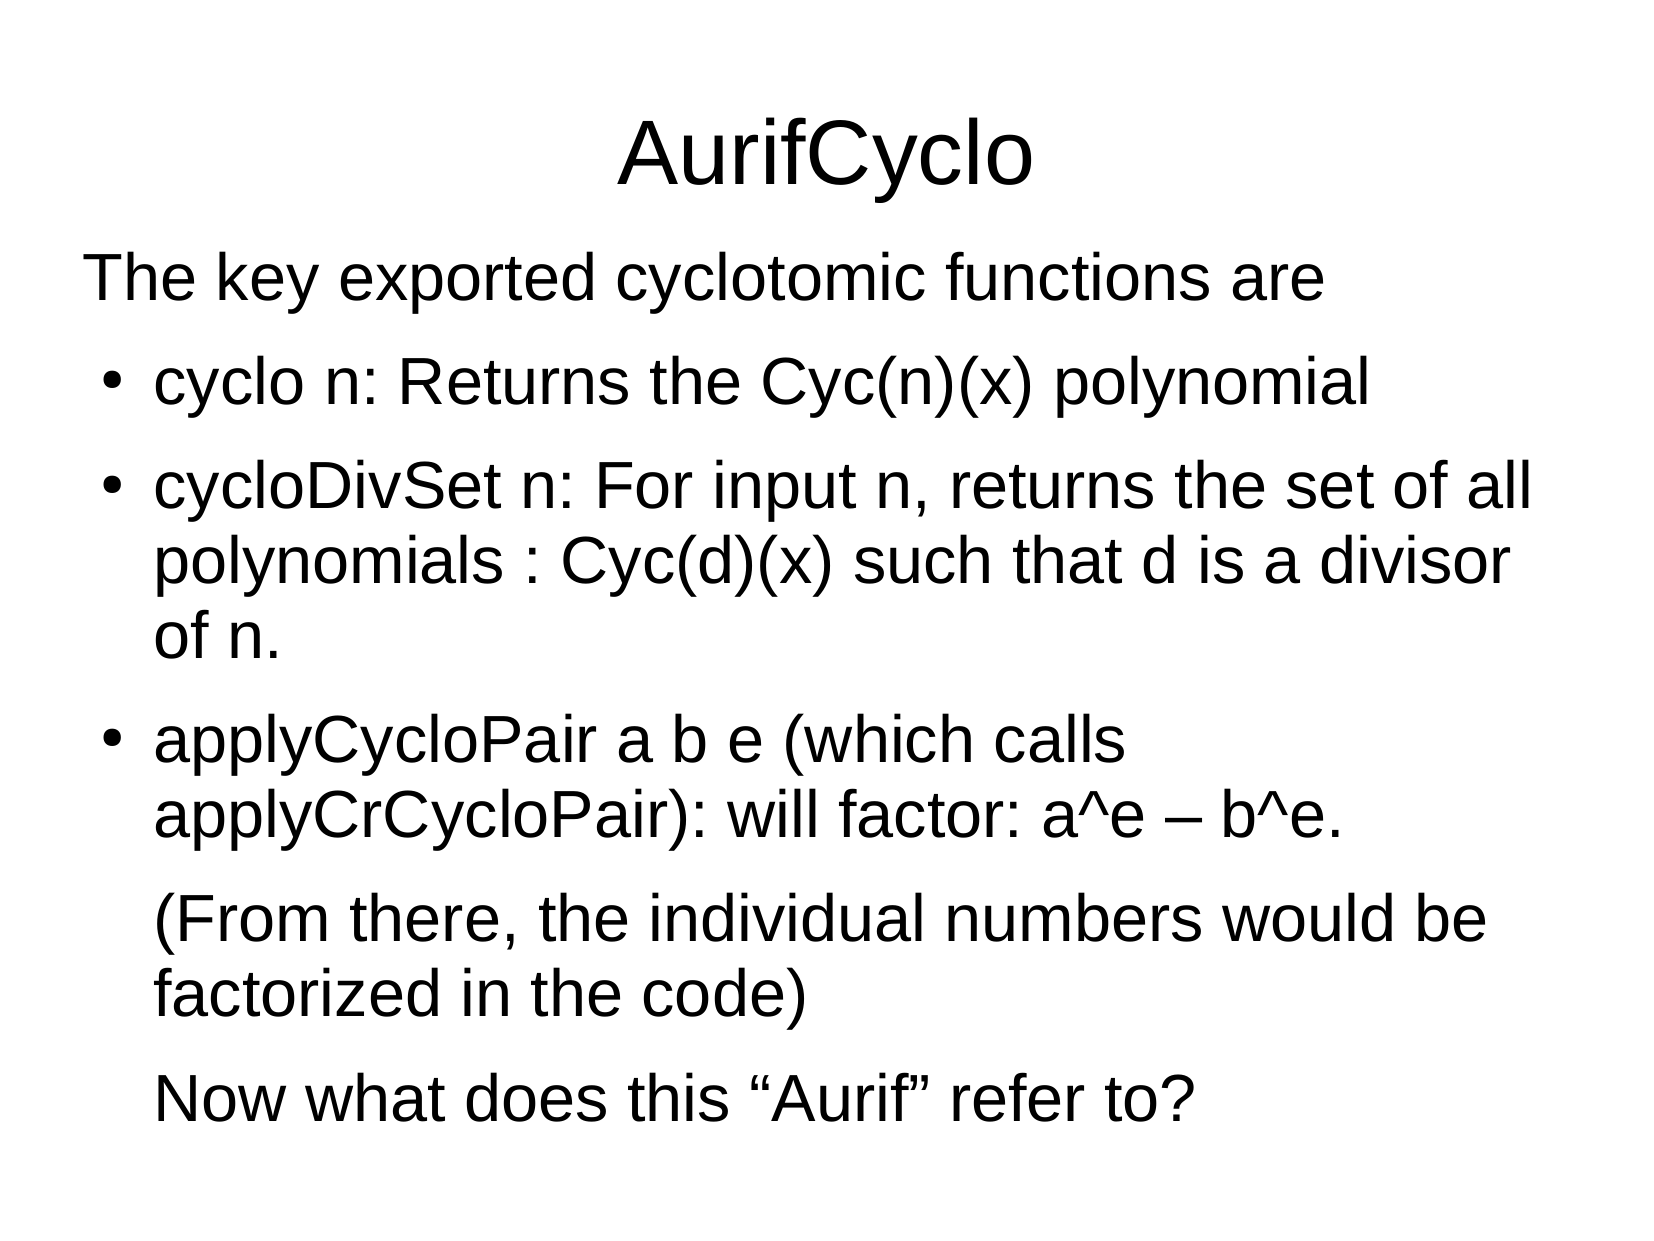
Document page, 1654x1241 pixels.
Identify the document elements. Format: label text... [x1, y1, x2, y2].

title AurifCyclo [82, 49, 1571, 240]
list The key exported cyclotomic functions are cyclo n: Returns the Cyc(n)(x) polynomial cycloDivSet n: For input n, returns the set of all polynomials : Cyc(d)(x) such that d is a divisor of n. applyCycloPair a b e (which calls applyCrCycloPair): will factor: a^e – b^e. (From there, the individual numbers would be factorized in the code) Now what does this “Aurif” refer to? [82, 240, 1576, 1201]
